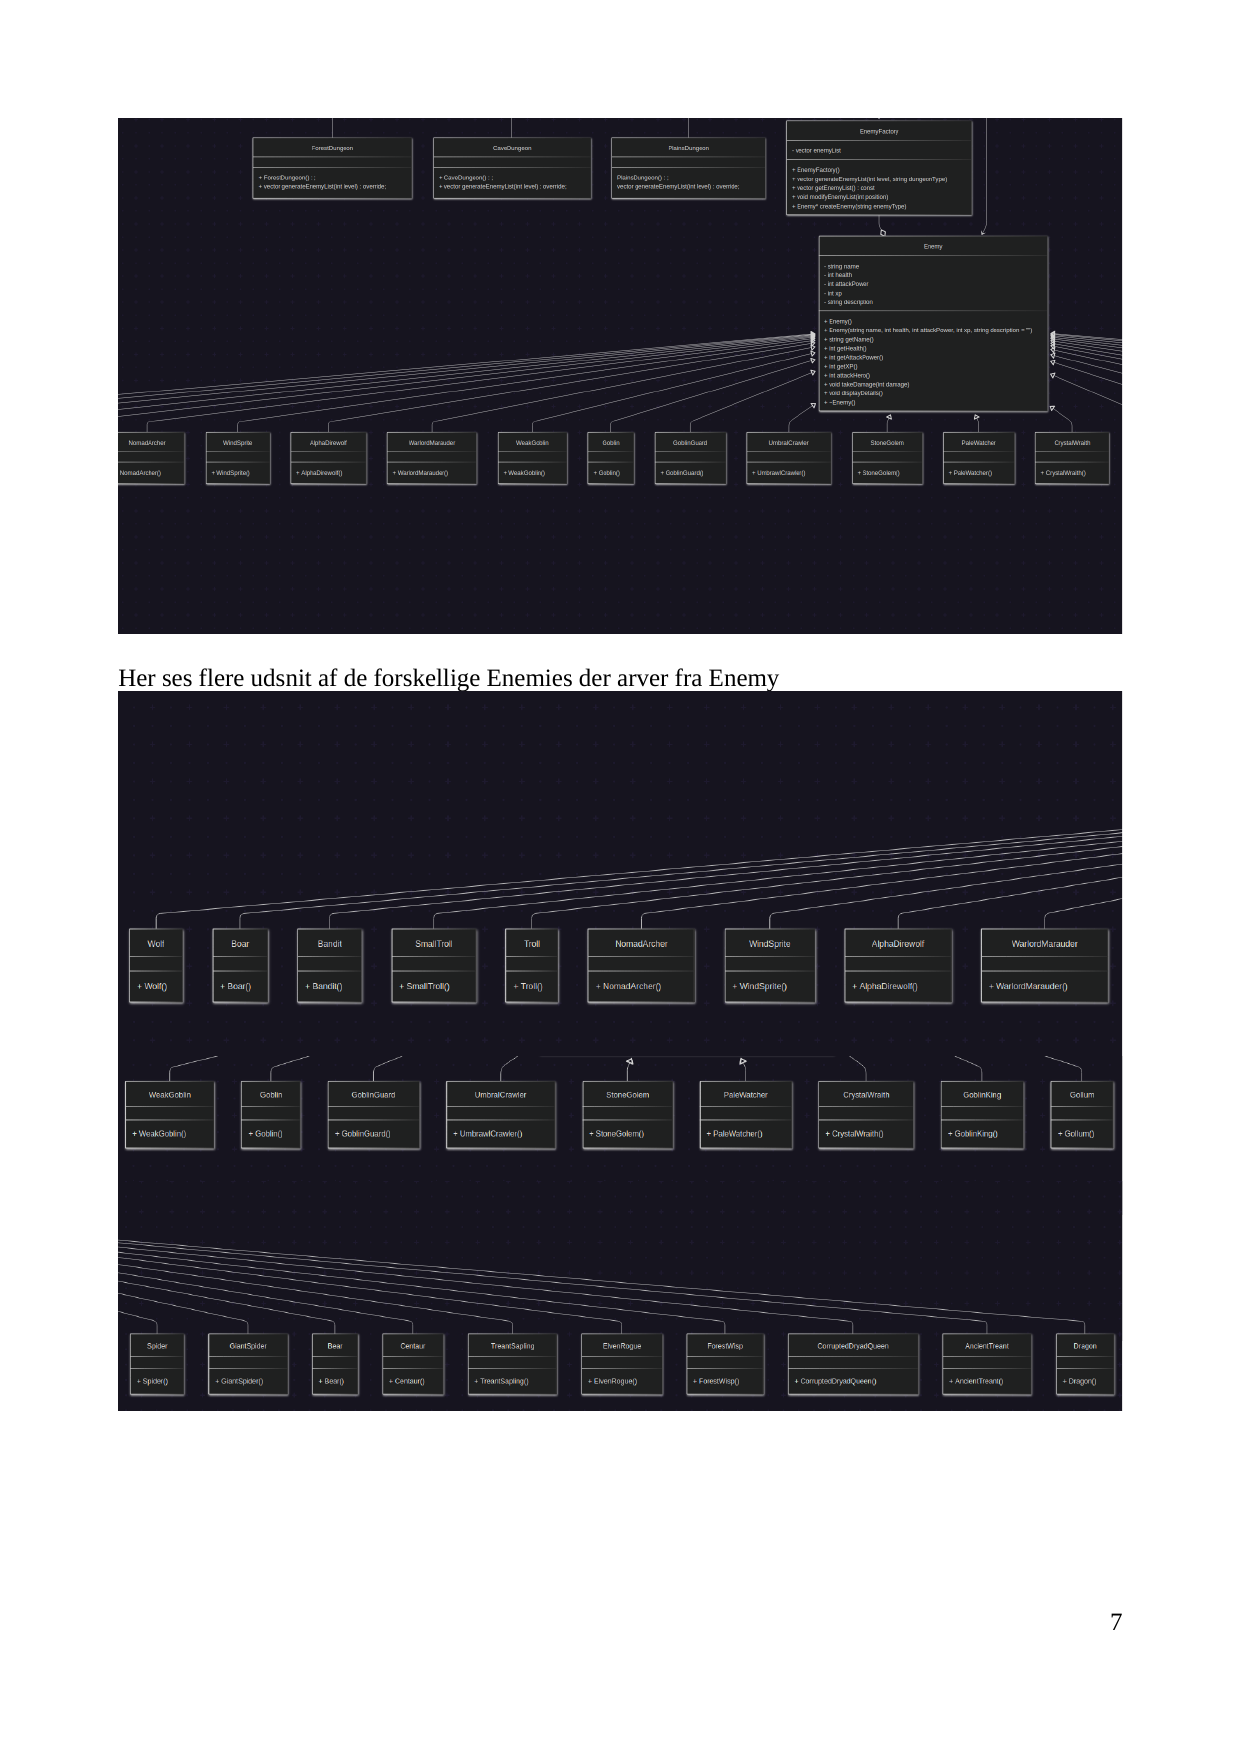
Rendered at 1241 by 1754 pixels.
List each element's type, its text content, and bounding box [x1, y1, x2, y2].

text Her ses flere udsnit af de forskellige Enemies der arver fra Enemy [118, 663, 1122, 691]
picture [118, 691, 1123, 1411]
picture [118, 118, 1123, 634]
